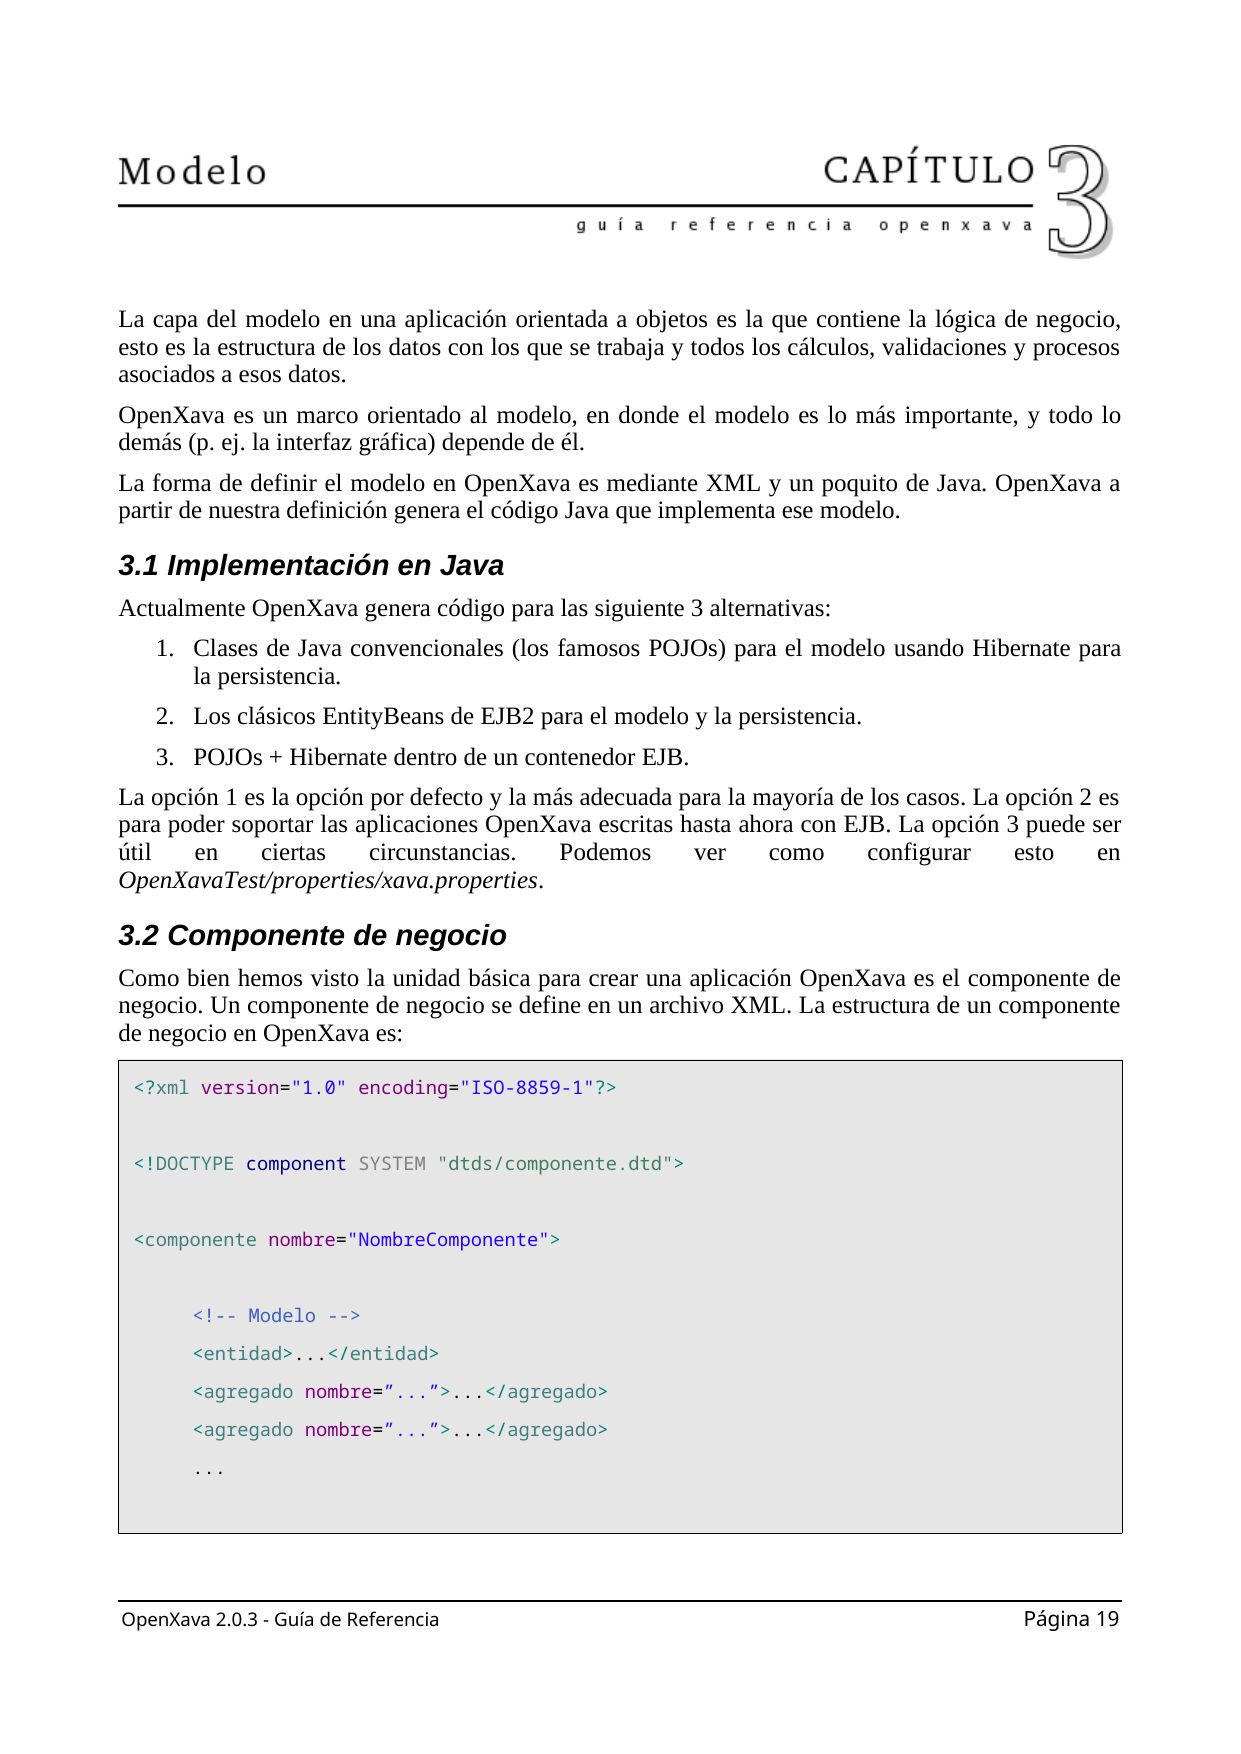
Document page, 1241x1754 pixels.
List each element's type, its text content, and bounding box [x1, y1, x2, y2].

text OpenXava es un marco orientado al modelo, en donde el modelo es lo más importante, y todo lo demás (p. ej. la interfaz gráfica) depende de él. [118, 401, 1122, 456]
text La forma de definir el modelo en OpenXava es mediante XML y un poquito de Java. OpenXava a partir de nuestra definición genera el código Java que implementa ese modelo. [118, 469, 1122, 524]
list POJOs + Hibernate dentro de un contenedor EJB. [156, 743, 1122, 770]
text <agregado nombre=”...”>...</agregado> [119, 1402, 1122, 1440]
text <componente nombre="NombreComponente"> [119, 1212, 1122, 1249]
text Como bien hemos visto la unidad básica para crear una aplicación OpenXava es el componente de negocio. Un componente de negocio se define en un archivo XML. La estructura de un componente de negocio en OpenXava es: [118, 964, 1122, 1047]
text <!-- Modelo --> [119, 1288, 1122, 1326]
text La capa del modelo en una aplicación orientada a objetos es la que contiene la lógica de negocio, esto es la estructura de los datos con los que se trabaja y todos los cálculos, validaciones y procesos asociados a esos datos. [118, 305, 1122, 388]
text La opción 1 es la opción por defecto y la más adecuada para la mayoría de los casos. La opción 2 es para poder soportar las aplicaciones OpenXava escritas hasta ahora con EJB. La opción 3 puede ser útil en ciertas circunstancias. Podemos ver como configurar esto en OpenXavaTest/properties/xava.properties. [118, 783, 1122, 894]
list Clases de Java convencionales (los famosos POJOs) para el modelo usando Hibernate para la persistencia. [156, 634, 1122, 690]
text <agregado nombre=”...”>...</agregado> [119, 1364, 1122, 1402]
text ... [119, 1440, 1122, 1478]
text <entidad>...</entidad> [119, 1326, 1122, 1364]
text <?xml version="1.0" encoding="ISO-8859-1"?> [119, 1061, 1122, 1097]
subtitle Modelo [118, 288, 1122, 293]
text <!DOCTYPE component SYSTEM "dtds/componente.dtd"> [119, 1136, 1122, 1173]
list Los clásicos EntityBeans de EJB2 para el modelo y la persistencia. [156, 702, 1122, 730]
subtitle Implementación en Java [118, 549, 1122, 582]
picture [118, 118, 1122, 288]
text Actualmente OpenXava genera código para las siguiente 3 alternativas: [118, 594, 1122, 622]
subtitle Componente de negocio [118, 919, 1122, 951]
